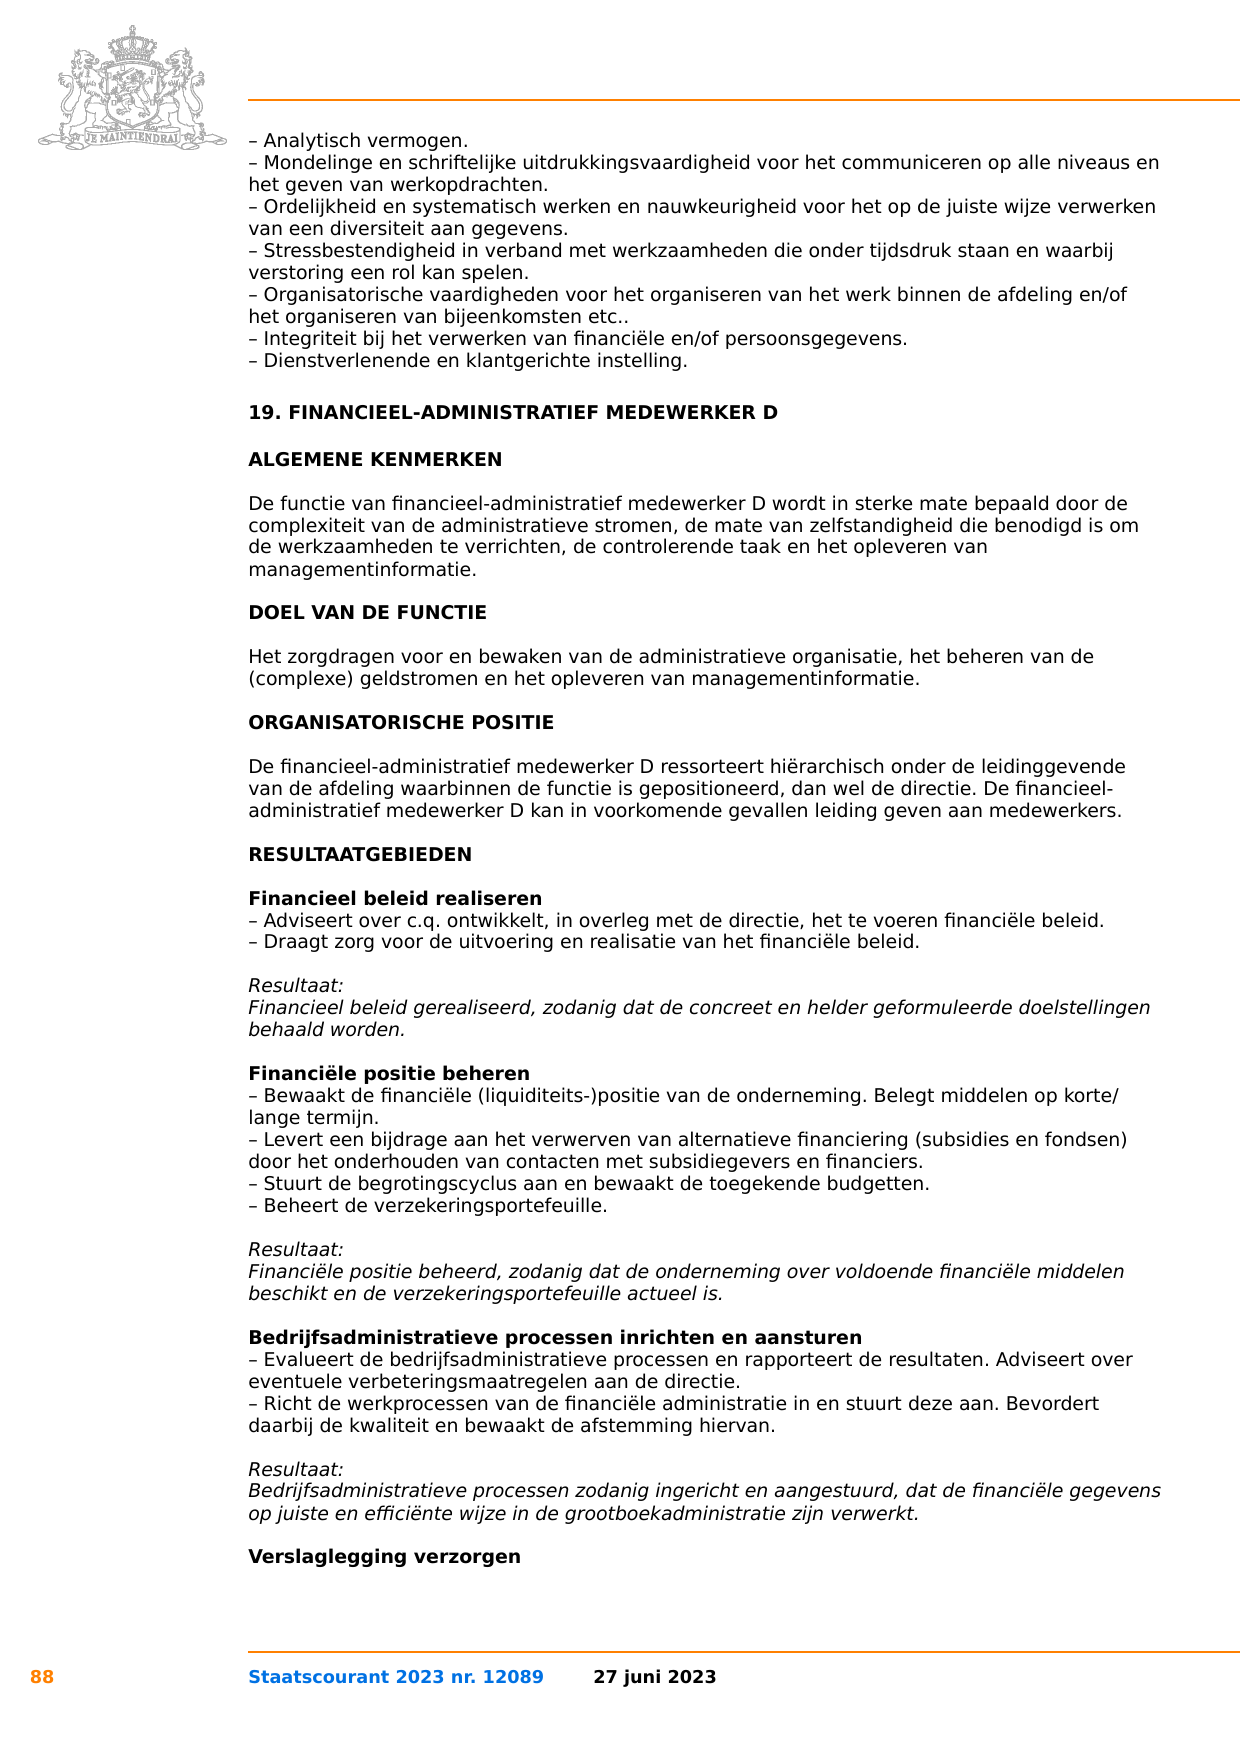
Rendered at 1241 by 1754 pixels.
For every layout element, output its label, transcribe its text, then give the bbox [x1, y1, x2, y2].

text – Draagt zorg voor de uitvoering en realisatie van het financiële beleid. [248, 931, 1163, 953]
text Resultaat: [248, 975, 1163, 997]
text – Integriteit bij het verwerken van financiële en/of persoonsgegevens. [248, 328, 1163, 350]
text Verslaglegging verzorgen [248, 1546, 1163, 1568]
text Financieel beleid realiseren [248, 887, 1163, 909]
text – Beheert de verzekeringsportefeuille. [248, 1195, 1163, 1217]
subtitle DOEL VAN DE FUNCTIE [248, 602, 1163, 624]
text De functie van financieel-administratief medewerker D wordt in sterke mate bepaald door de complexiteit van de administratieve stromen, de mate van zelfstandigheid die benodigd is om de werkzaamheden te verrichten, de controlerende taak en het opleveren van managementinformatie. [248, 492, 1163, 580]
text – Richt de werkprocessen van de financiële administratie in en stuurt deze aan. Bevordert daarbij de kwaliteit en bewaakt de afstemming hiervan. [248, 1393, 1163, 1437]
text Financiële positie beheerd, zodanig dat de onderneming over voldoende financiële middelen beschikt en de verzekeringsportefeuille actueel is. [248, 1261, 1163, 1305]
subtitle ALGEMENE KENMERKEN [248, 449, 1163, 471]
subtitle 19. FINANCIEEL-ADMINISTRATIEF MEDEWERKER D [248, 402, 1163, 424]
text – Dienstverlenende en klantgerichte instelling. [248, 350, 1163, 372]
text Resultaat: [248, 1458, 1163, 1480]
text Bedrijfsadministratieve processen inrichten en aansturen [248, 1327, 1163, 1349]
text Financieel beleid gerealiseerd, zodanig dat de concreet en helder geformuleerde doelstellingen behaald worden. [248, 997, 1163, 1041]
text Resultaat: [248, 1239, 1163, 1261]
text – Organisatorische vaardigheden voor het organiseren van het werk binnen de afdeling en/of het organiseren van bijeenkomsten etc.. [248, 284, 1163, 328]
text Bedrijfsadministratieve processen zodanig ingericht en aangestuurd, dat de financiële gegevens op juiste en efficiënte wijze in de grootboekadministratie zijn verwerkt. [248, 1480, 1163, 1524]
subtitle ORGANISATORISCHE POSITIE [248, 712, 1163, 734]
text – Analytisch vermogen. [248, 130, 1163, 152]
text – Stuurt de begrotingscyclus aan en bewaakt de toegekende budgetten. [248, 1173, 1163, 1195]
text – Stressbestendigheid in verband met werkzaamheden die onder tijdsdruk staan en waarbij verstoring een rol kan spelen. [248, 240, 1163, 284]
text – Bewaakt de financiële (liquiditeits-)positie van de onderneming. Belegt middelen op korte/ lange termijn. [248, 1085, 1163, 1129]
text – Evalueert de bedrijfsadministratieve processen en rapporteert de resultaten. Adviseert over eventuele verbeteringsmaatregelen aan de directie. [248, 1349, 1163, 1393]
text Financiële positie beheren [248, 1063, 1163, 1085]
text – Ordelijkheid en systematisch werken en nauwkeurigheid voor het op de juiste wijze verwerken van een diversiteit aan gegevens. [248, 196, 1163, 240]
picture [38, 25, 227, 150]
text – Adviseert over c.q. ontwikkelt, in overleg met de directie, het te voeren financiële beleid. [248, 909, 1163, 931]
subtitle RESULTAATGEBIEDEN [248, 844, 1163, 866]
text – Levert een bijdrage aan het verwerven van alternatieve financiering (subsidies en fondsen) door het onderhouden van contacten met subsidiegevers en financiers. [248, 1129, 1163, 1173]
text – Mondelinge en schriftelijke uitdrukkingsvaardigheid voor het communiceren op alle niveaus en het geven van werkopdrachten. [248, 152, 1163, 196]
text De financieel-administratief medewerker D ressorteert hiërarchisch onder de leidinggevende van de afdeling waarbinnen de functie is gepositioneerd, dan wel de directie. De financieel-administratief medewerker D kan in voorkomende gevallen leiding geven aan medewerkers. [248, 756, 1163, 822]
text Het zorgdragen voor en bewaken van de administratieve organisatie, het beheren van de (complexe) geldstromen en het opleveren van managementinformatie. [248, 646, 1163, 690]
